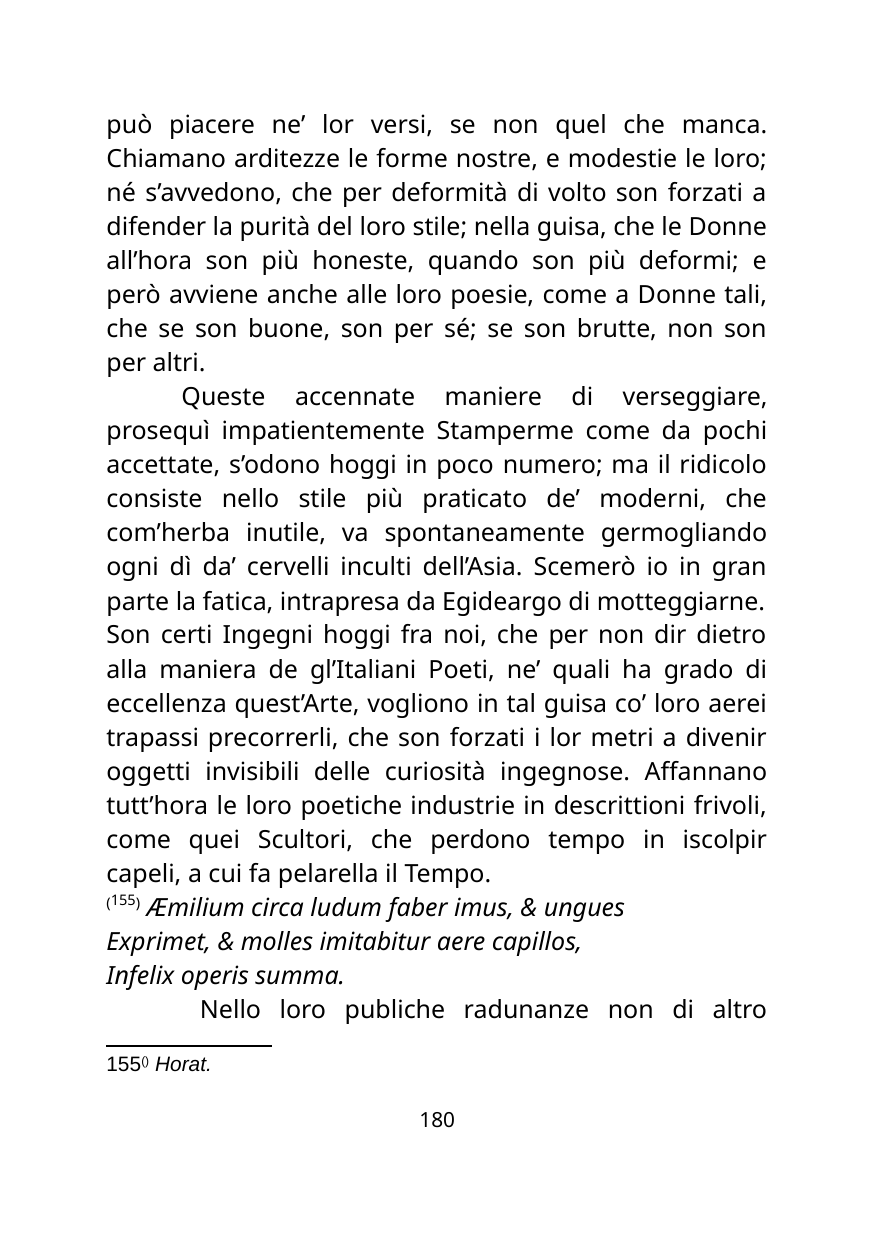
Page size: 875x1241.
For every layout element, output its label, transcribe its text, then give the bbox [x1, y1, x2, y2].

text Exprimet, & molles imitabitur aere capillos, [106, 924, 768, 958]
text Queste accennate maniere di verseggiare, prosequì impatientemente Stamperme come da pochi accettate, s’odono hoggi in poco numero; ma il ridicolo consiste nello stile più praticato de’ moderni, che com’herba inutile, va spontaneamente germogliando ogni dì da’ cervelli inculti dell’Asia. Scemerò io in gran parte la fatica, intrapresa da Egideargo di motteggiarne. [106, 379, 768, 617]
text Infelix operis summa. [106, 958, 768, 992]
text Son certi Ingegni hoggi fra noi, che per non dir dietro alla maniera de gl’Italiani Poeti, ne’ quali ha grado di eccellenza quest’Arte, vogliono in tal guisa co’ loro aerei trapassi precorrerli, che son forzati i lor metri a divenir oggetti invisibili delle curiosità ingegnose. Affannano tutt’hora le loro poetiche industrie in descrittioni frivoli, come quei Scultori, che perdono tempo in iscolpir capeli, a cui fa pelarella il Tempo. [106, 617, 768, 890]
text () Horat. [106, 1052, 768, 1076]
text Nello loro publiche radunanze non di altro [106, 992, 768, 1026]
text può piacere ne’ lor versi, se non quel che manca. Chiamano arditezze le forme nostre, e modestie le loro; né s’avvedono, che per deformità di volto son forzati a difender la purità del loro stile; nella guisa, che le Donne all’hora son più honeste, quando son più deformi; e però avviene anche alle loro poesie, come a Donne tali, che se son buone, son per sé; se son brutte, non son per altri. [106, 106, 768, 379]
text () Æmilium circa ludum faber imus, & ungues [106, 890, 768, 924]
